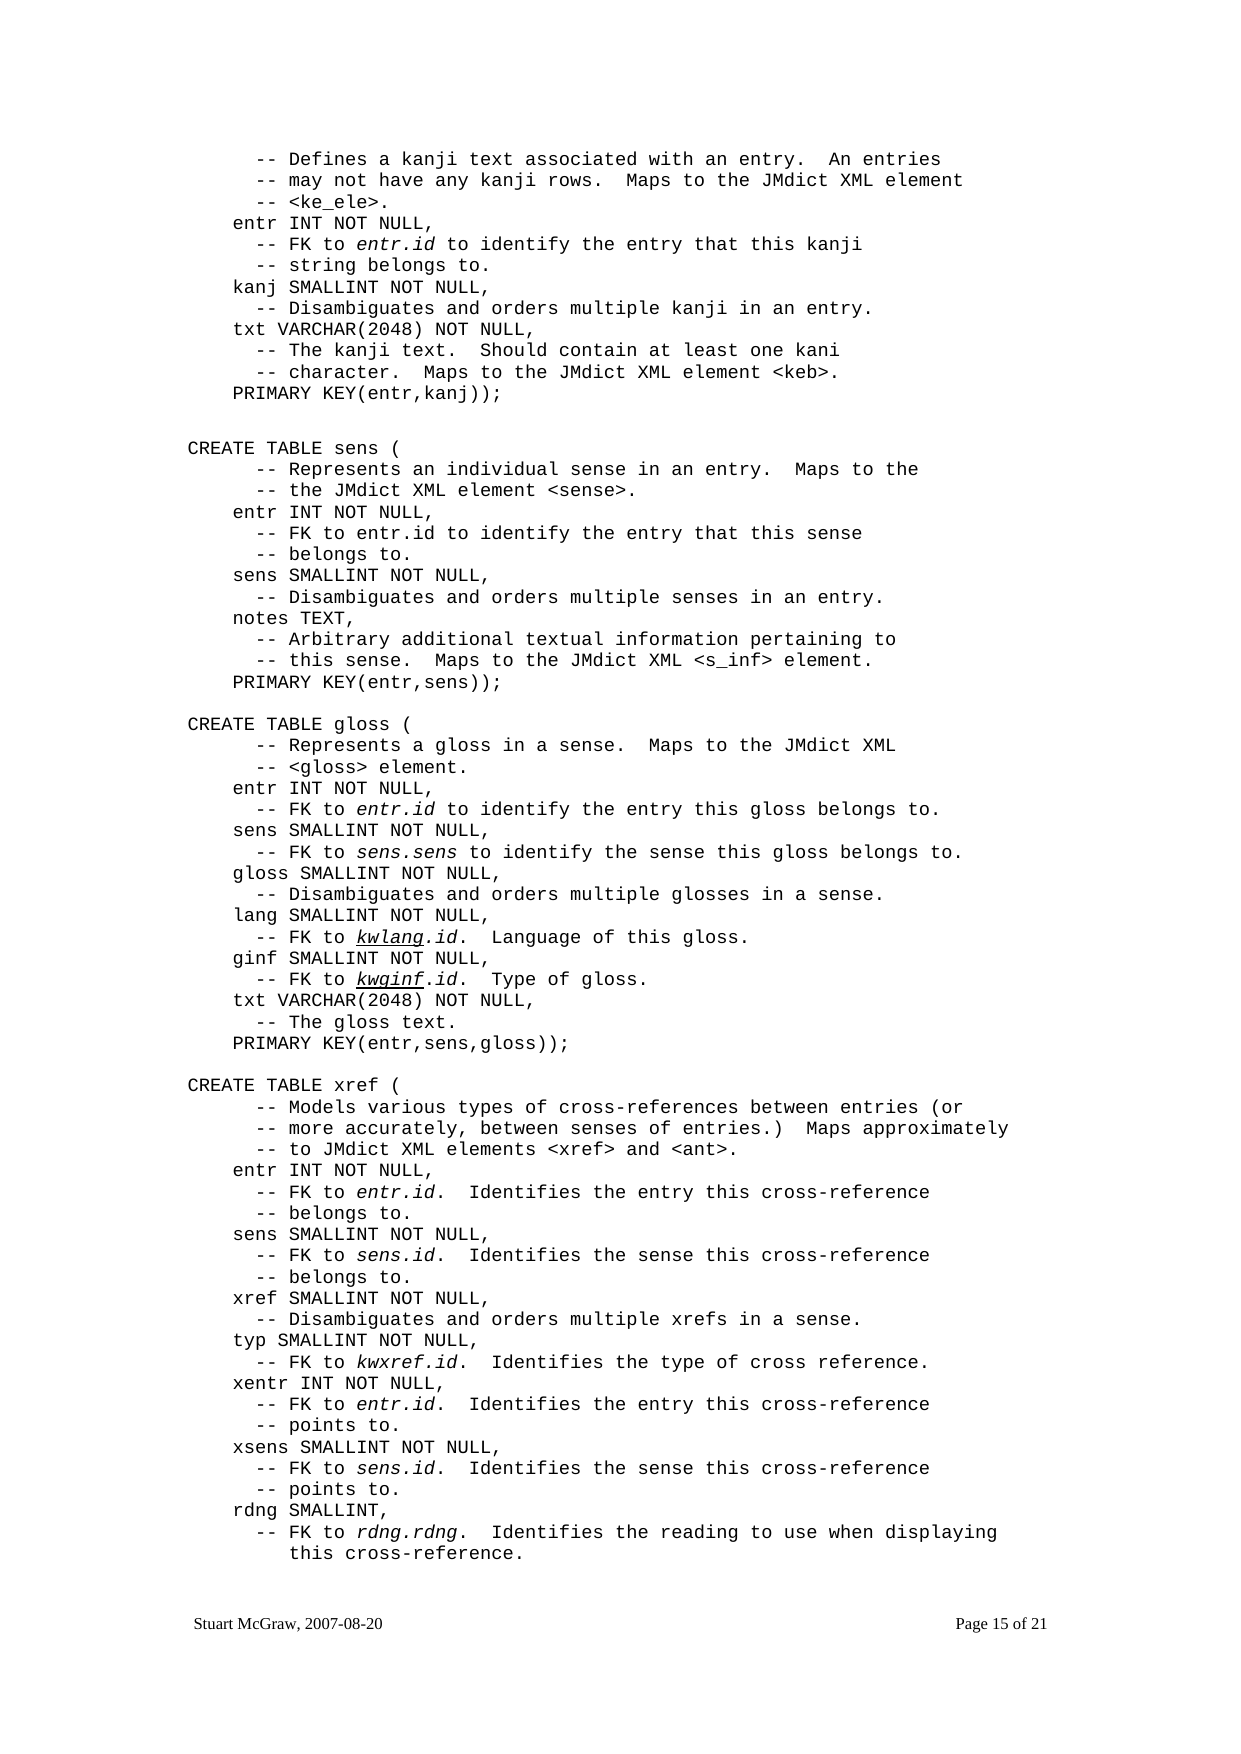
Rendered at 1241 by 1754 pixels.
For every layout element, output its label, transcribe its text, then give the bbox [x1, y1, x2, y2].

text -- Defines a kanji text associated with an entry. An entries -- may not have any kanji rows. Maps to the JMdict XML element -- <ke_ele>. entr INT NOT NULL, -- FK to entr.id to identify the entry that this kanji -- string belongs to. kanj SMALLINT NOT NULL, -- Disambiguates and orders multiple kanji in an entry. txt VARCHAR(2048) NOT NULL, -- The kanji text. Should contain at least one kani -- character. Maps to the JMdict XML element <keb>. PRIMARY KEY(entr,kanj)); [187, 150, 1053, 405]
text CREATE TABLE sens ( -- Represents an individual sense in an entry. Maps to the -- the JMdict XML element <sense>. entr INT NOT NULL, -- FK to entr.id to identify the entry that this sense -- belongs to. sens SMALLINT NOT NULL, -- Disambiguates and orders multiple senses in an entry. notes TEXT, -- Arbitrary additional textual information pertaining to -- this sense. Maps to the JMdict XML <s_inf> element. PRIMARY KEY(entr,sens)); CREATE TABLE gloss ( -- Represents a gloss in a sense. Maps to the JMdict XML -- <gloss> element. entr INT NOT NULL, -- FK to entr.id to identify the entry this gloss belongs to. sens SMALLINT NOT NULL, -- FK to sens.sens to identify the sense this gloss belongs to. gloss SMALLINT NOT NULL, -- Disambiguates and orders multiple glosses in a sense. lang SMALLINT NOT NULL, -- FK to kwlang.id. Language of this gloss. ginf SMALLINT NOT NULL, -- FK to kwginf.id. Type of gloss. txt VARCHAR(2048) NOT NULL, -- The gloss text. PRIMARY KEY(entr,sens,gloss)); CREATE TABLE xref ( -- Models various types of cross-references between entries (or -- more accurately, between senses of entries.) Maps approximately -- to JMdict XML elements <xref> and <ant>. entr INT NOT NULL, -- FK to entr.id. Identifies the entry this cross-reference -- belongs to. sens SMALLINT NOT NULL, -- FK to sens.id. Identifies the sense this cross-reference -- belongs to. xref SMALLINT NOT NULL, -- Disambiguates and orders multiple xrefs in a sense. typ SMALLINT NOT NULL, -- FK to kwxref.id. Identifies the type of cross reference. xentr INT NOT NULL, -- FK to entr.id. Identifies the entry this cross-reference -- points to. xsens SMALLINT NOT NULL, -- FK to sens.id. Identifies the sense this cross-reference -- points to. rdng SMALLINT, -- FK to rdng.rdng. Identifies the reading to use when displaying this cross-reference. [187, 417, 1053, 1565]
